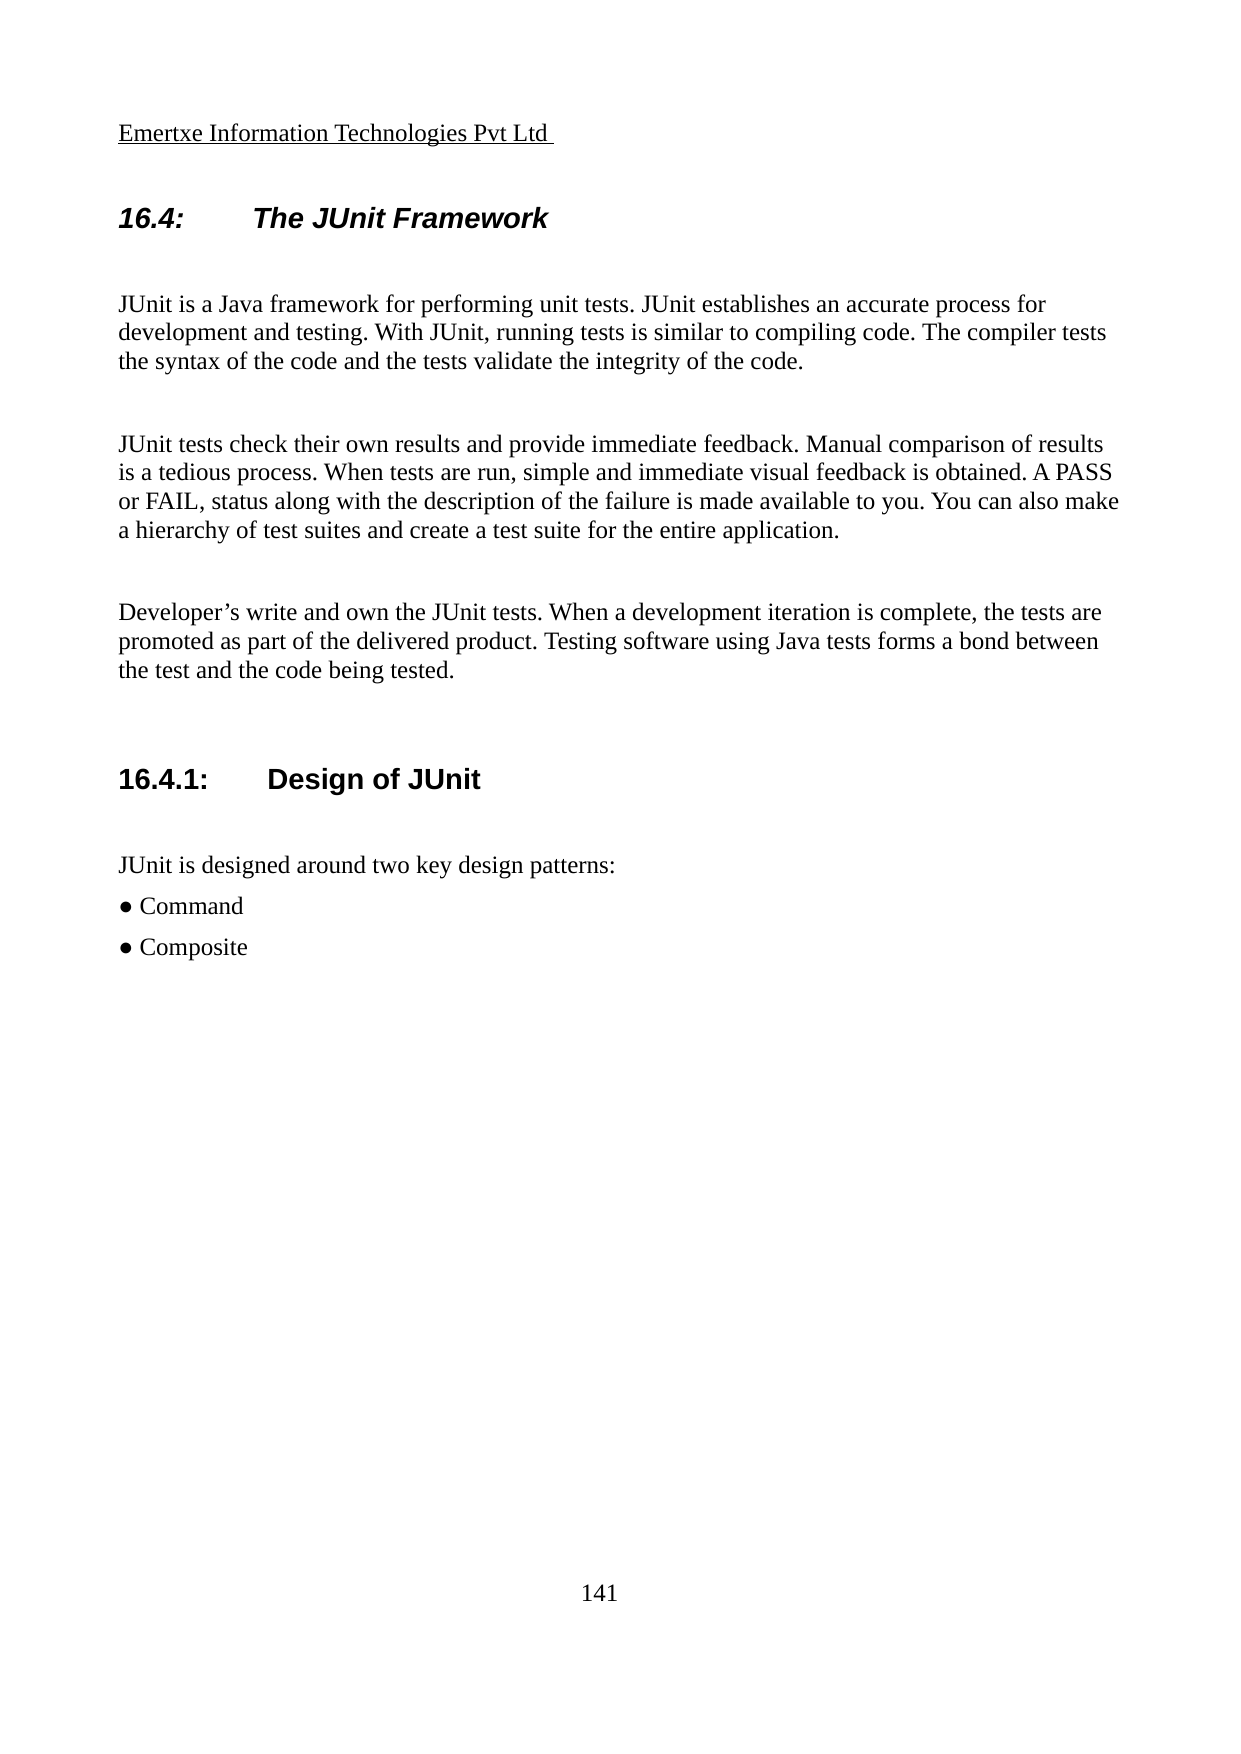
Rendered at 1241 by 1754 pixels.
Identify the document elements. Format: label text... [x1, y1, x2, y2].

text Developer’s write and own the JUnit tests. When a development iteration is complete, the tests are promoted as part of the delivered product. Testing software using Java tests forms a bond between the test and the code being tested. [118, 597, 1122, 684]
text JUnit is designed around two key design patterns: [118, 850, 1122, 878]
text JUnit tests check their own results and provide immediate feedback. Manual comparison of results is a tedious process. When tests are run, simple and immediate visual feedback is obtained. A PASS or FAIL, status along with the description of the failure is made available to you. You can also make a hierarchy of test suites and create a test suite for the entire application. [118, 429, 1122, 544]
text ● Command [118, 891, 1122, 920]
subtitle Design of JUnit [118, 762, 1122, 796]
text ● Composite [118, 932, 1122, 961]
text JUnit is a Java framework for performing unit tests. JUnit establishes an accurate process for development and testing. With JUnit, running tests is similar to compiling code. The compiler tests the syntax of the code and the tests validate the integrity of the code. [118, 289, 1122, 375]
subtitle The JUnit Framework [118, 201, 1122, 235]
